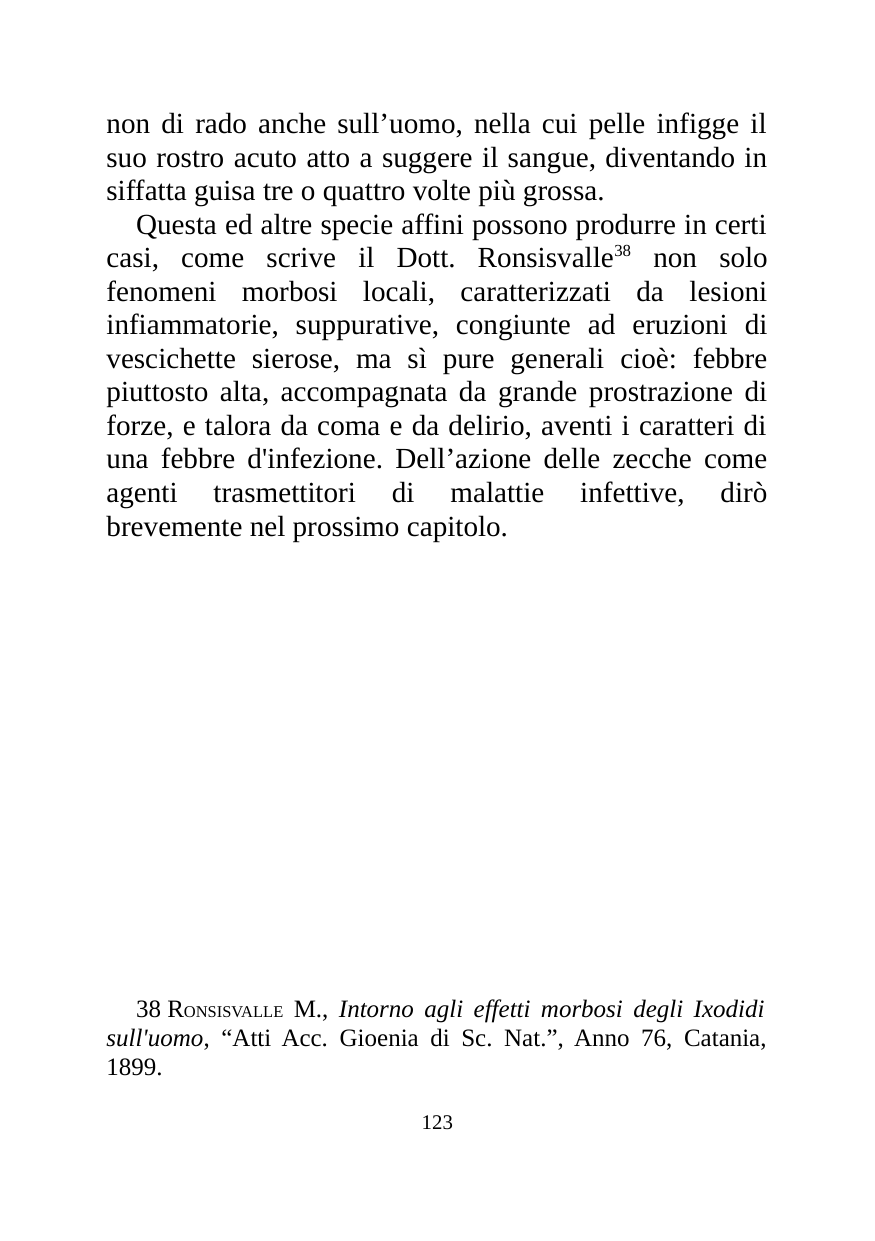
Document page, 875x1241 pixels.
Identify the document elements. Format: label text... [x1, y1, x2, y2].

text Questa ed altre specie affini possono produrre in certi casi, come scrive il Dott. Ronsisvalle non solo fenomeni morbosi locali, caratterizzati da lesioni infiammatorie, suppurative, congiunte ad eruzioni di vescichette sierose, ma sì pure generali cioè: febbre piuttosto alta, accompagnata da grande prostrazione di forze, e talora da coma e da delirio, aventi i caratteri di una febbre d'infezione. Dell’azione delle zecche come agenti trasmettitori di malattie infettive, dirò brevemente nel prossimo capitolo. [106, 207, 768, 542]
text Ronsisvalle M., Intorno agli effetti morbosi degli Ixodidi sull'uomo, “Atti Acc. Gioenia di Sc. Nat.”, Anno 76, Catania, 1899. [106, 994, 768, 1080]
text non di rado anche sull’uomo, nella cui pelle infigge il suo rostro acuto atto a suggere il sangue, diventando in siffatta guisa tre o quattro volte più grossa. [106, 106, 768, 207]
